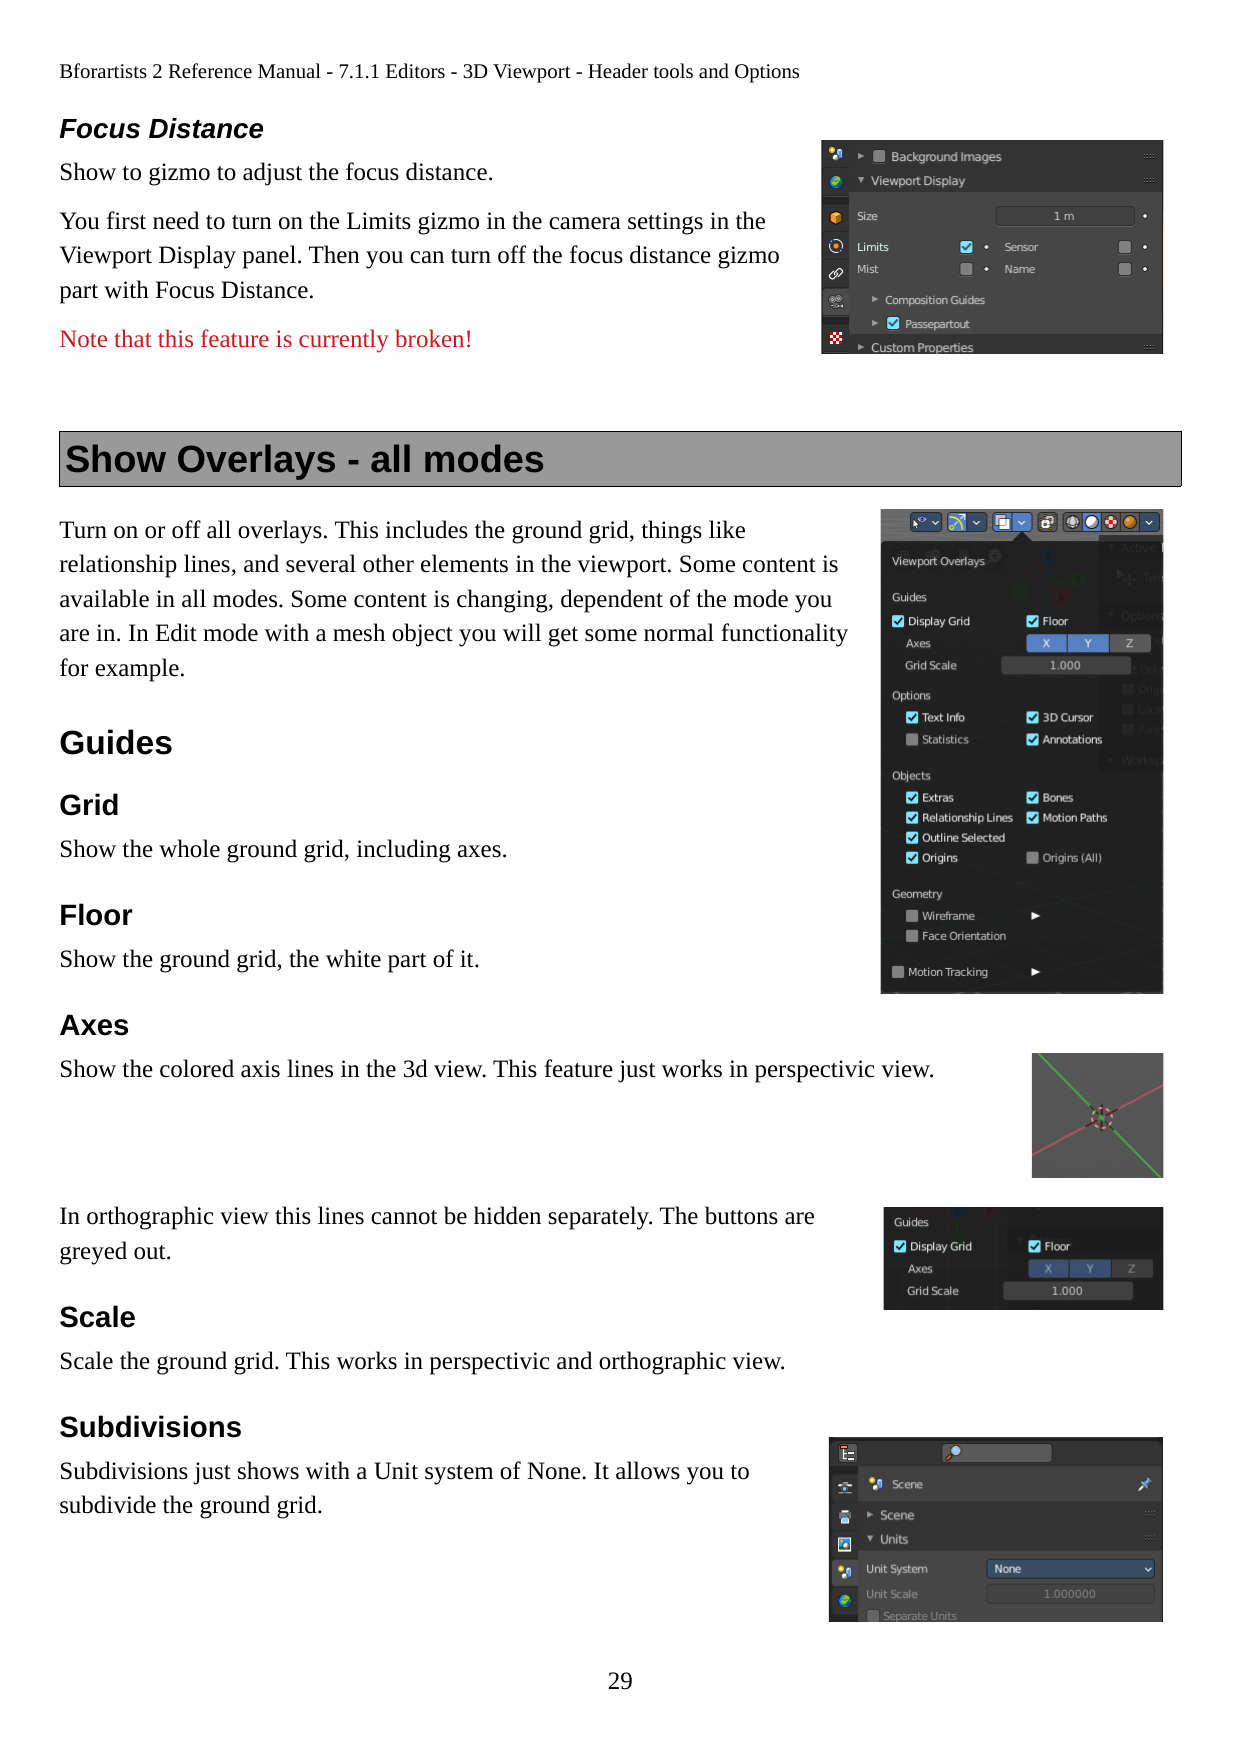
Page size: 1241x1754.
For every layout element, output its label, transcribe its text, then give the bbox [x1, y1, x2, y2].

subtitle Focus Distance [59, 113, 1181, 144]
text Subdivisions just shows with a Unit system of None. It allows you to subdivide the ground grid. [59, 1456, 828, 1519]
subtitle [1164, 722, 1181, 761]
subtitle Subdivisions [59, 1409, 1181, 1443]
picture [821, 140, 1164, 354]
text Show to gizmo to adjust the focus distance. [59, 157, 821, 186]
subtitle [1164, 788, 1181, 822]
picture [883, 1207, 1164, 1310]
picture [1031, 1053, 1164, 1178]
text Show the ground grid, the white part of it. [59, 944, 880, 973]
picture [828, 1437, 1164, 1622]
subtitle Axes [59, 1008, 1181, 1042]
text Turn on or off all overlays. This includes the ground grid, things like relationship lines, and several other elements in the viewport. Some content is available in all modes. Some content is changing, dependent of the mode you are in. In Edit mode with a mesh object you will get some normal functionality for example. [59, 515, 880, 681]
table_header Show Overlays - all modes [60, 432, 1181, 486]
text Show the colored axis lines in the 3d view. This feature just works in perspectivic view. [59, 1054, 1031, 1083]
subtitle Floor [59, 898, 880, 932]
text Note that this feature is currently broken! [59, 324, 821, 353]
subtitle Guides [59, 722, 880, 761]
text Scale the ground grid. This works in perspectivic and orthographic view. [59, 1346, 1181, 1374]
text Show the whole ground grid, including axes. [59, 834, 880, 863]
text You first need to turn on the Limits gizmo in the camera settings in the Viewport Display panel. Then you can turn off the focus distance gizmo part with Focus Distance. [59, 206, 821, 304]
text In orthographic view this lines cannot be hidden separately. The buttons are greyed out. [59, 1201, 1181, 1265]
subtitle Scale [59, 1299, 1181, 1333]
picture [880, 509, 1164, 994]
subtitle Grid [59, 788, 880, 822]
subtitle [1164, 898, 1181, 932]
